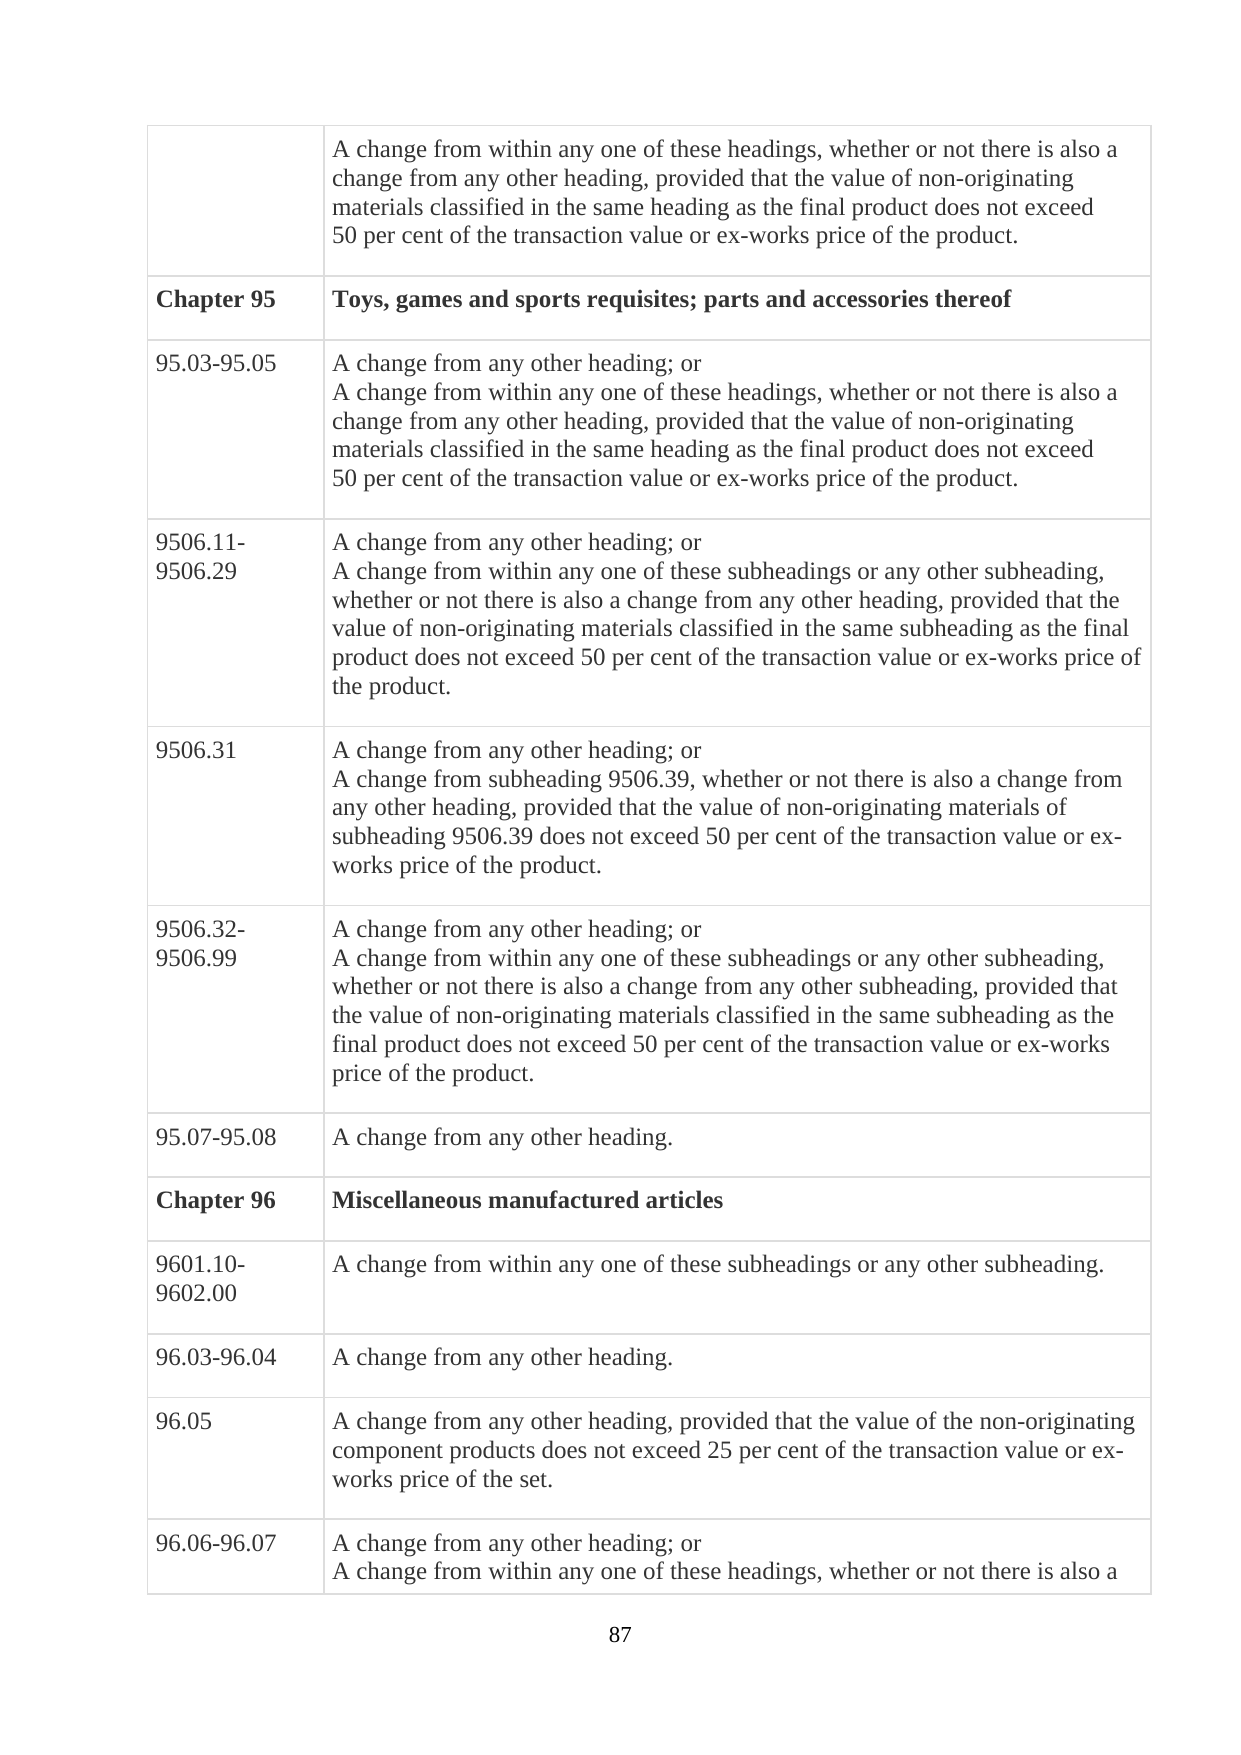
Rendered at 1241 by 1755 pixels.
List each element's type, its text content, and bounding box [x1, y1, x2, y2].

table_cell 9506.11-9506.29 [148, 520, 323, 726]
table_cell Chapter 95 [148, 277, 323, 339]
table_cell 96.05 [148, 1398, 323, 1518]
table_cell A change from any other heading; or A change from within any one of these headings, whether or not there is also a change from any other heading, provided that the value of non-originating materials classified in the same heading as the final product does not exceed 50 per cent of the transaction value or ex-works price of the product. [325, 341, 1150, 518]
table_cell A change from within any one of these subheadings or any other subheading. [325, 1242, 1150, 1333]
table_cell 96.06-96.07 [148, 1520, 323, 1593]
table_cell [148, 126, 323, 275]
table_cell 9506.31 [148, 727, 323, 904]
table_cell 95.07-95.08 [148, 1114, 323, 1176]
table_cell 9601.10-9602.00 [148, 1242, 323, 1333]
table_cell A change from any other heading, provided that the value of the non-originating component products does not exceed 25 per cent of the transaction value or ex-works price of the set. [325, 1398, 1150, 1518]
table_cell 9506.32-9506.99 [148, 906, 323, 1112]
table_cell Miscellaneous manufactured articles [325, 1178, 1150, 1240]
table_cell A change from any other heading. [325, 1335, 1150, 1397]
table_cell A change from any other heading. [325, 1114, 1150, 1176]
table_cell Toys, games and sports requisites; parts and accessories thereof [325, 277, 1150, 339]
table_cell A change from any other heading; or A change from within any one of these subheadings or any other subheading, whether or not there is also a change from any other heading, provided that the value of non-originating materials classified in the same subheading as the final product does not exceed 50 per cent of the transaction value or ex-works price of the product. [325, 520, 1150, 726]
table_cell A change from any other heading; or A change from subheading 9506.39, whether or not there is also a change from any other heading, provided that the value of non-originating materials of subheading 9506.39 does not exceed 50 per cent of the transaction value or ex-works price of the product. [325, 727, 1150, 904]
table_cell 96.03-96.04 [148, 1335, 323, 1397]
table_cell A change from within any one of these headings, whether or not there is also a change from any other heading, provided that the value of non-originating materials classified in the same heading as the final product does not exceed 50 per cent of the transaction value or ex-works price of the product. [325, 126, 1150, 275]
table_cell Chapter 96 [148, 1178, 323, 1240]
table_cell A change from any other heading; or A change from within any one of these headings, whether or not there is also a [325, 1520, 1150, 1593]
table_cell 95.03-95.05 [148, 341, 323, 518]
table_cell A change from any other heading; or A change from within any one of these subheadings or any other subheading, whether or not there is also a change from any other subheading, provided that the value of non-originating materials classified in the same subheading as the final product does not exceed 50 per cent of the transaction value or ex-works price of the product. [325, 906, 1150, 1112]
